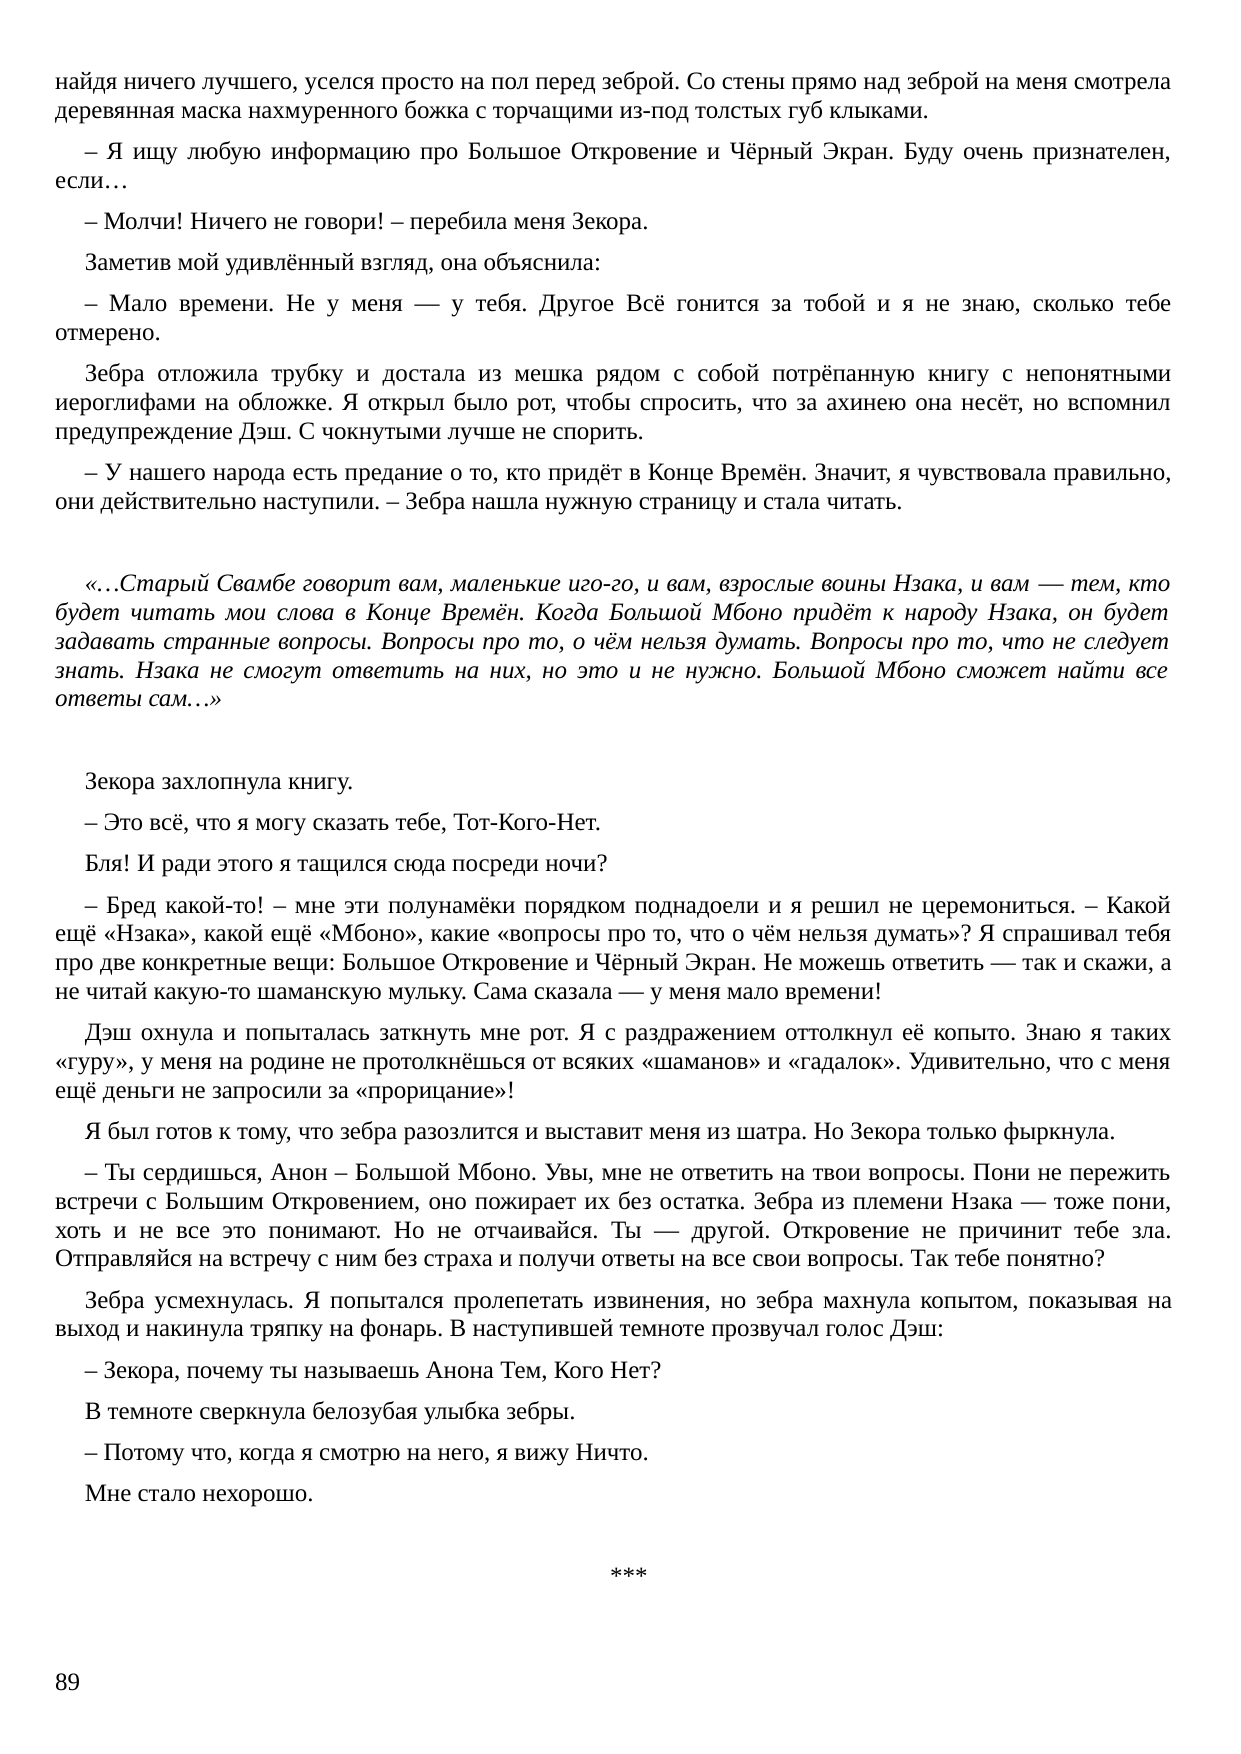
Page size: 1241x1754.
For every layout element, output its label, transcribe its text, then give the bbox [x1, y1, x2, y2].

text В темноте сверкнула белозубая улыбка зебры. [55, 1396, 1173, 1425]
text Бля! И ради этого я тащился сюда посреди ночи? [55, 848, 1173, 877]
text – Я ищу любую информацию про Большое Откровение и Чёрный Экран. Буду очень признателен, если… [55, 136, 1173, 193]
text «…Старый Свамбе говорит вам, маленькие иго-го, и вам, взрослые воины Нзака, и вам — тем, кто будет читать мои слова в Конце Времён. Когда Большой Мбоно придёт к народу Нзака, он будет задавать странные вопросы. Вопросы про то, о чём нельзя думать. Вопросы про то, что не следует знать. Нзака не смогут ответить на них, но это и не нужно. Большой Мбоно сможет найти все ответы сам…» [55, 568, 1173, 712]
text – Бред какой-то! – мне эти полунамёки порядком поднадоели и я решил не церемониться. – Какой ещё «Нзака», какой ещё «Мбоно», какие «вопросы про то, что о чём нельзя думать»? Я спрашивал тебя про две конкретные вещи: Большое Откровение и Чёрный Экран. Не можешь ответить — так и скажи, а не читай какую-то шаманскую мульку. Сама сказала — у меня мало времени! [55, 890, 1173, 1005]
text Зебра усмехнулась. Я попытался пролепетать извинения, но зебра махнула копытом, показывая на выход и накинула тряпку на фонарь. В наступившей темноте прозвучал голос Дэш: [55, 1285, 1173, 1342]
text Мне стало нехорошо. [55, 1478, 1173, 1507]
text найдя ничего лучшего, уселся просто на пол перед зеброй. Со стены прямо над зеброй на меня смотрела деревянная маска нахмуренного божка с торчащими из-под толстых губ клыками. [55, 66, 1173, 123]
text Я был готов к тому, что зебра разозлится и выставит меня из шатра. Но Зекора только фыркнула. [55, 1116, 1173, 1145]
text Дэш охнула и попыталась заткнуть мне рот. Я с раздражением оттолкнул её копыто. Знаю я таких «гуру», у меня на родине не протолкнёшься от всяких «шаманов» и «гадалок». Удивительно, что с меня ещё деньги не запросили за «прорицание»! [55, 1017, 1173, 1103]
text – Потому что, когда я смотрю на него, я вижу Ничто. [55, 1437, 1173, 1466]
text – Мало времени. Не у меня — у тебя. Другое Всё гонится за тобой и я не знаю, сколько тебе отмерено. [55, 288, 1173, 346]
text – Ты сердишься, Анон – Большой Мбоно. Увы, мне не ответить на твои вопросы. Пони не пережить встречи с Большим Откровением, оно пожирает их без остатка. Зебра из племени Нзака — тоже пони, хоть и не все это понимают. Но не отчаивайся. Ты — другой. Откровение не причинит тебе зла. Отправляйся на встречу с ним без страха и получи ответы на все свои вопросы. Так тебе понятно? [55, 1157, 1173, 1272]
text – Зекора, почему ты называешь Анона Тем, Кого Нет? [55, 1355, 1173, 1383]
text – У нашего народа есть предание о то, кто придёт в Конце Времён. Значит, я чувствовала правильно, они действительно наступили. – Зебра нашла нужную страницу и стала читать. [55, 457, 1173, 515]
text *** [55, 1561, 1173, 1590]
text Заметив мой удивлённый взгляд, она объяснила: [55, 247, 1173, 276]
text – Это всё, что я могу сказать тебе, Тот-Кого-Нет. [55, 807, 1173, 836]
text Зебра отложила трубку и достала из мешка рядом с собой потрёпанную книгу с непонятными иероглифами на обложке. Я открыл было рот, чтобы спросить, что за ахинею она несёт, но вспомнил предупреждение Дэш. С чокнутыми лучше не спорить. [55, 358, 1173, 445]
text – Молчи! Ничего не говори! – перебила меня Зекора. [55, 206, 1173, 235]
text Зекора захлопнула книгу. [55, 766, 1173, 795]
